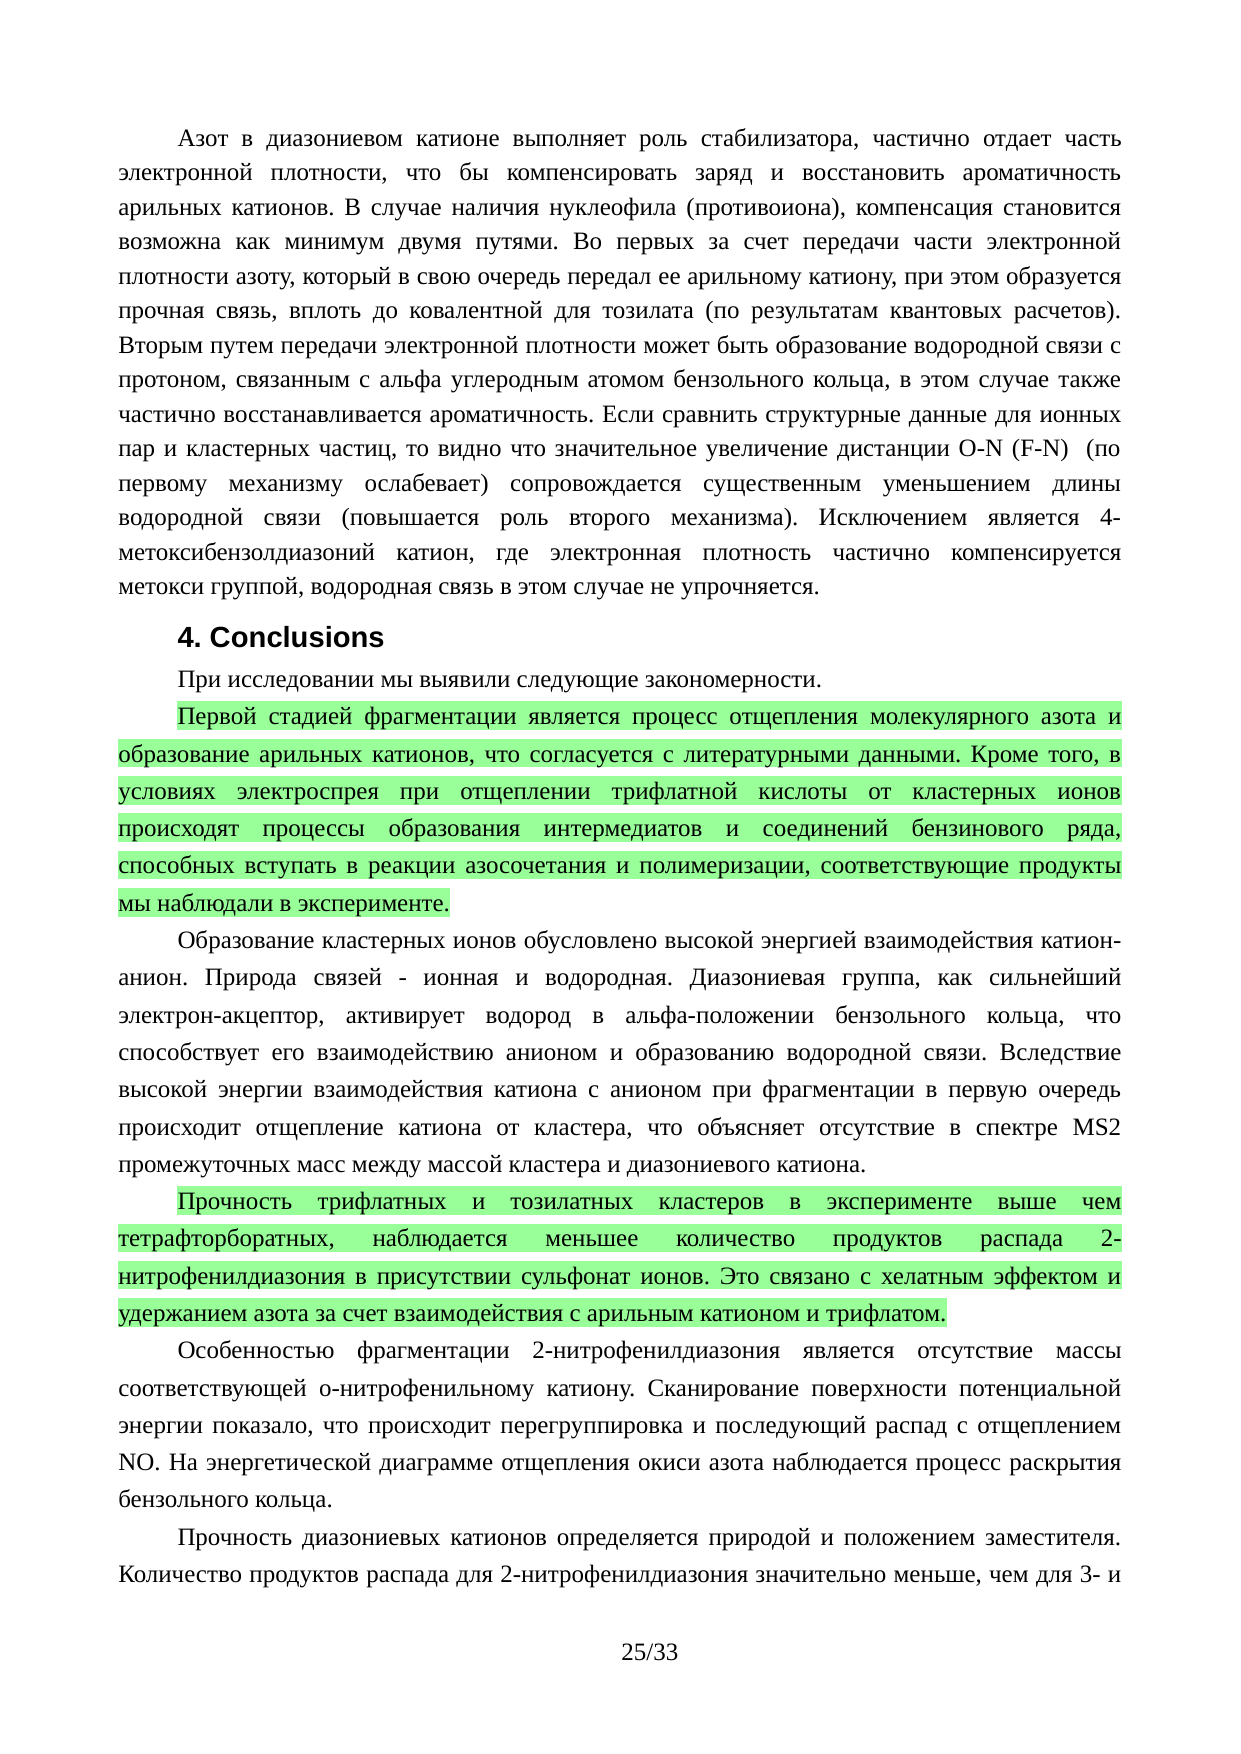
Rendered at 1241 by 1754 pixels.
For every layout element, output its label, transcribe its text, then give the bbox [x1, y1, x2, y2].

list Первой стадией фрагментации является процесс отщепления молекулярного азота и образование арильных катионов, что согласуется с литературными данными. Кроме того, в условиях электроспрея при отщеплении трифлатной кислоты от кластерных ионов происходят процессы образования интермедиатов и соединений бензинового ряда, способных вступать в реакции азосочетания и полимеризации, соответствующие продукты мы наблюдали в эксперименте. [118, 701, 1122, 917]
subtitle 4. Conclusions [118, 621, 1122, 654]
list Прочность диазониевых катионов определяется природой и положением заместителя. Количество продуктов распада для 2-нитрофенилдиазония значительно меньше, чем для 3- и [118, 1522, 1122, 1588]
text Азот в диазониевом катионе выполняет роль стабилизатора, частично отдает часть электронной плотности, что бы компенсировать заряд и восстановить ароматичность арильных катионов. В случае наличия нуклеофила (противоиона), компенсация становится возможна как минимум двумя путями. Во первых за счет передачи части электронной плотности азоту, который в свою очередь передал ее арильному катиону, при этом образуется прочная связь, вплоть до ковалентной для тозилата (по результатам квантовых расчетов). Вторым путем передачи электронной плотности может быть образование водородной связи с протоном, связанным с альфа углеродным атомом бензольного кольца, в этом случае также частично восстанавливается ароматичность. Если сравнить структурные данные для ионных пар и кластерных частиц, то видно что значительное увеличение дистанции O-N (F-N) (по первому механизму ослабевает) сопровождается существенным уменьшением длины водородной связи (повышается роль второго механизма). Исключением является 4-метоксибензолдиазоний катион, где электронная плотность частично компенсируется метокси группой, водородная связь в этом случае не упрочняется. [118, 123, 1122, 600]
list При исследовании мы выявили следующие закономерности. [118, 664, 1122, 693]
list Образование кластерных ионов обусловлено высокой энергией взаимодействия катион-анион. Природа связей - ионная и водородная. Диазониевая группа, как сильнейший электрон-акцептор, активирует водород в альфа-положении бензольного кольца, что способствует его взаимодействию анионом и образованию водородной связи. Вследствие высокой энергии взаимодействия катиона с анионом при фрагментации в первую очередь происходит отщепление катиона от кластера, что объясняет отсутствие в спектре MS2 промежуточных масс между массой кластера и диазониевого катиона. [118, 925, 1122, 1178]
list Прочность трифлатных и тозилатных кластеров в эксперименте выше чем тетрафторборатных, наблюдается меньшее количество продуктов распада 2-нитрофенилдиазония в присутствии сульфонат ионов. Это связано с хелатным эффектом и удержанием азота за счет взаимодействия с арильным катионом и трифлатом. [118, 1186, 1122, 1327]
list Особенностью фрагментации 2-нитрофенилдиазония является отсутствие массы соответствующей о-нитрофенильному катиону. Сканирование поверхности потенциальной энергии показало, что происходит перегруппировка и последующий распад с отщеплением NO. На энергетической диаграмме отщепления окиси азота наблюдается процесс раскрытия бензольного кольца. [118, 1335, 1122, 1513]
